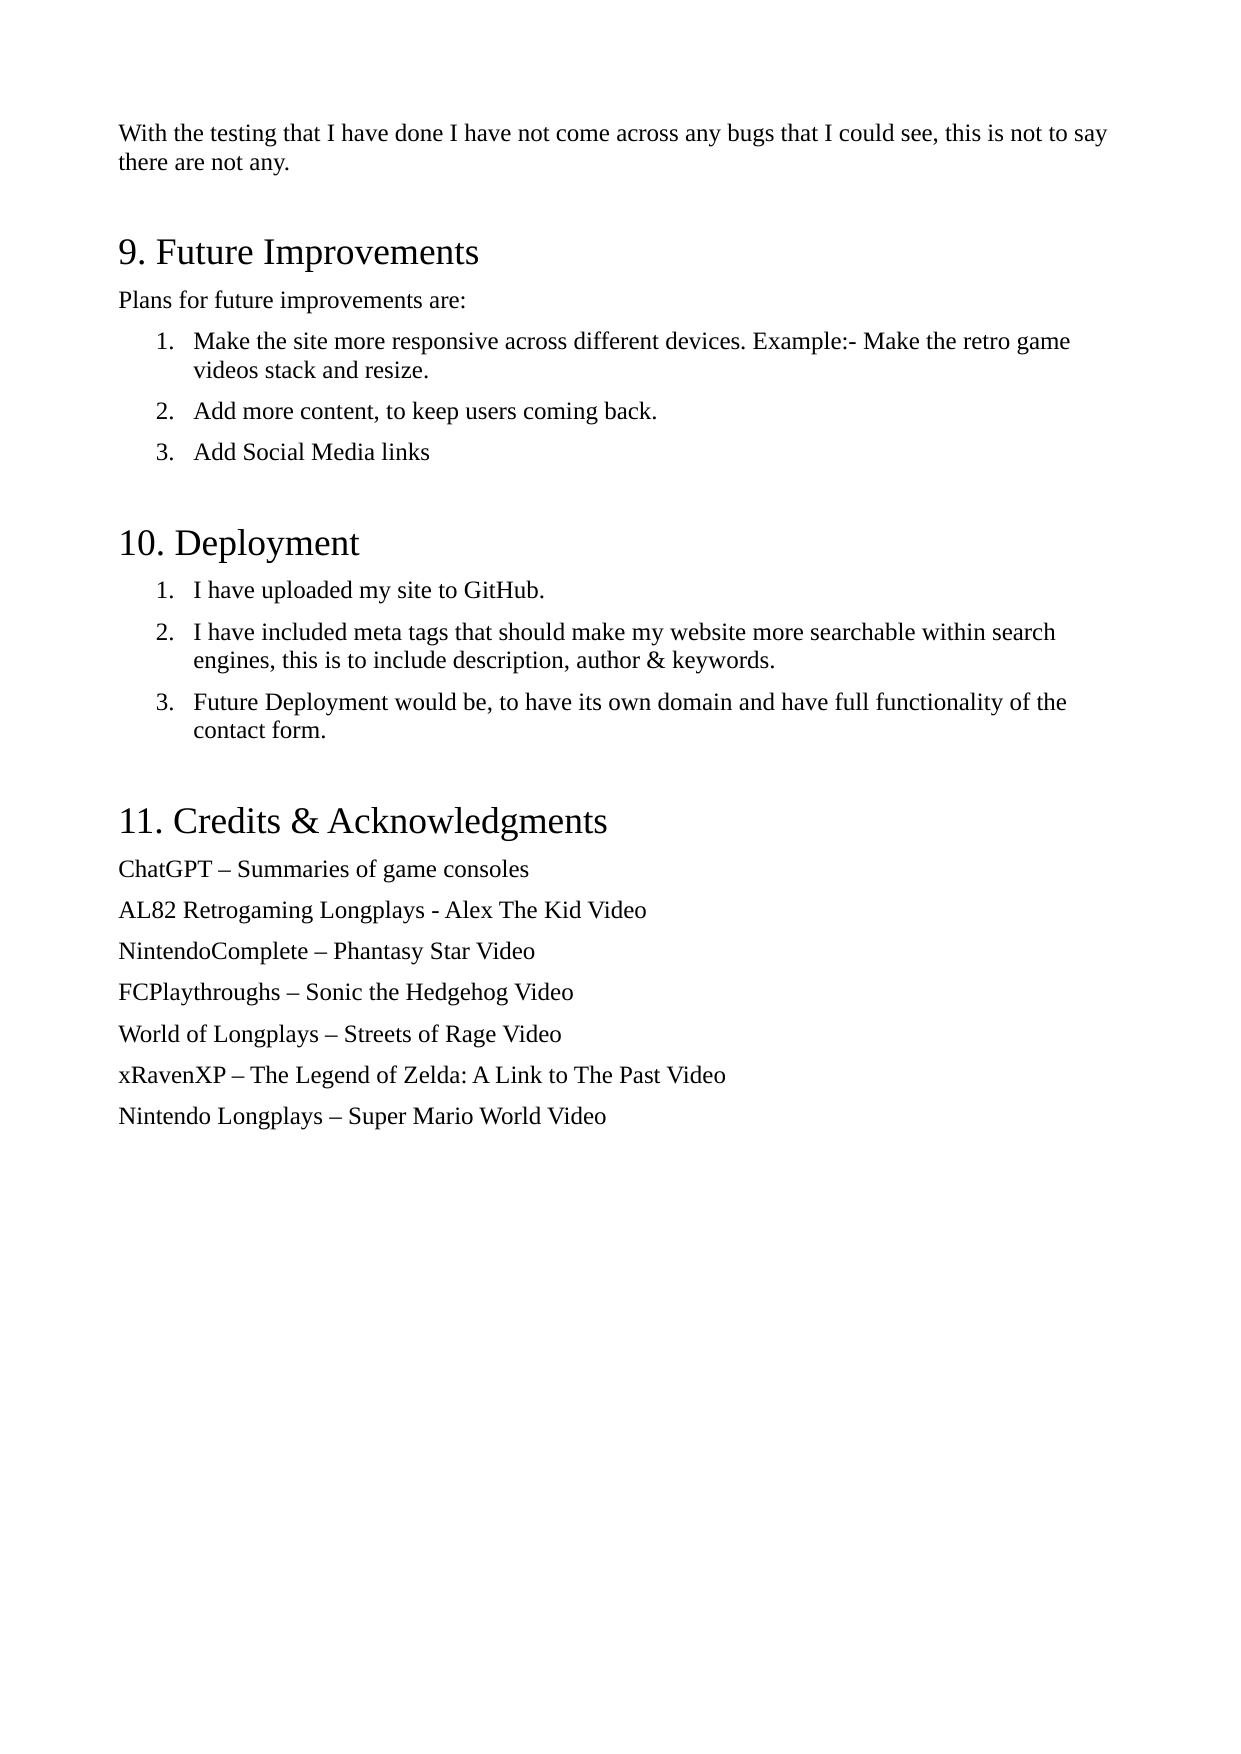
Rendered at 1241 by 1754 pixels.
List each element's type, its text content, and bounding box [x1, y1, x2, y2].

text ChatGPT – Summaries of game consoles [118, 854, 1122, 882]
list Add Social Media links [156, 437, 1122, 466]
text FCPlaythroughs – Sonic the Hedgehog Video [118, 977, 1122, 1006]
list Add more content, to keep users coming back. [156, 396, 1122, 425]
text NintendoComplete – Phantasy Star Video [118, 936, 1122, 965]
text xRavenXP – The Legend of Zelda: A Link to The Past Video [118, 1060, 1122, 1089]
text 9. Future Improvements [118, 229, 1122, 272]
list I have included meta tags that should make my website more searchable within search engines, this is to include description, author & keywords. [156, 617, 1122, 674]
text 11. Credits & Acknowledgments [118, 798, 1122, 841]
text World of Longplays – Streets of Rage Video [118, 1019, 1122, 1047]
text Plans for future improvements are: [118, 285, 1122, 314]
list I have uploaded my site to GitHub. [156, 576, 1122, 604]
text AL82 Retrogaming Longplays - Alex The Kid Video [118, 895, 1122, 924]
list Future Deployment would be, to have its own domain and have full functionality of the contact form. [156, 687, 1122, 744]
text Nintendo Longplays – Super Mario World Video [118, 1101, 1122, 1130]
text 10. Deployment [118, 520, 1122, 563]
list Make the site more responsive across different devices. Example:- Make the retro game videos stack and resize. [156, 326, 1122, 384]
text With the testing that I have done I have not come across any bugs that I could see, this is not to say there are not any. [118, 118, 1122, 176]
